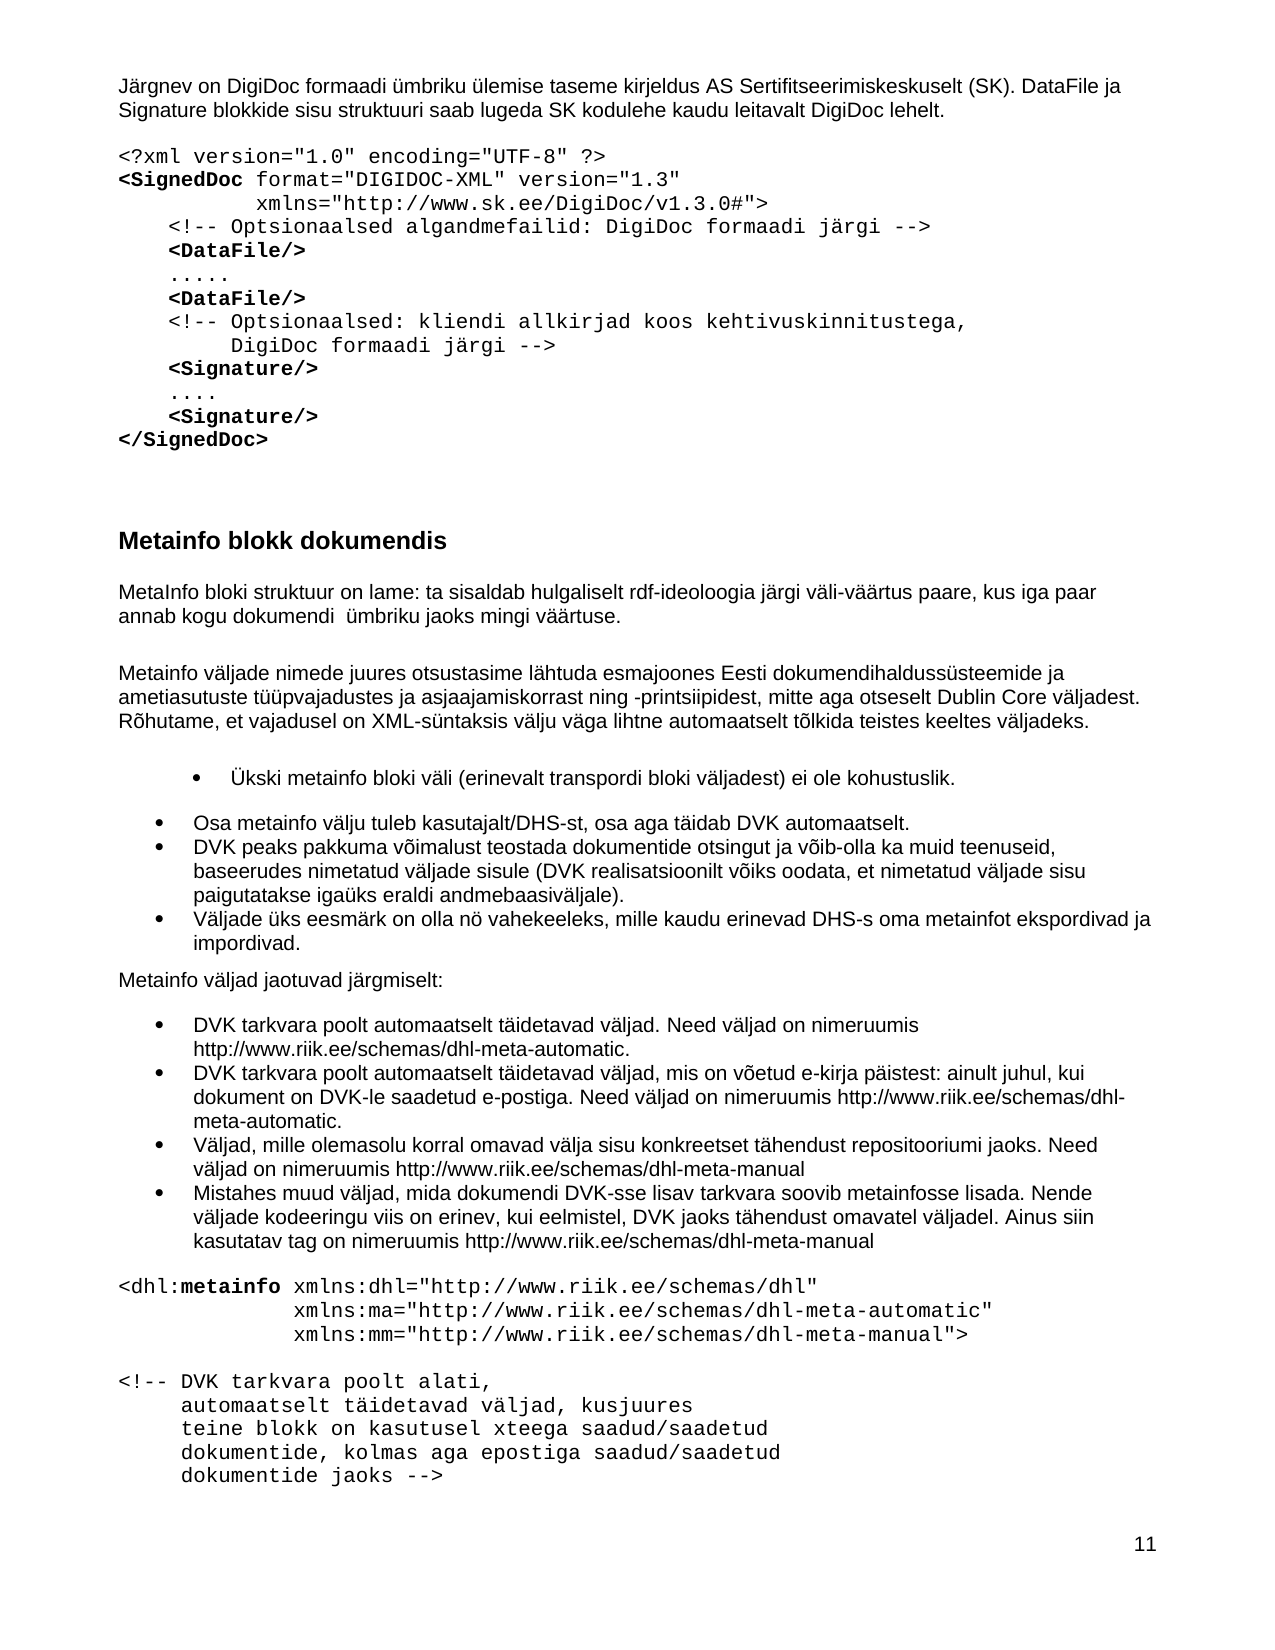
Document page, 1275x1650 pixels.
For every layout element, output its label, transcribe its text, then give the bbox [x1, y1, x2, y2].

text dokumentide jaoks --> [118, 1466, 1157, 1489]
text Järgnev on DigiDoc formaadi ümbriku ülemise taseme kirjeldus AS Sertifitseerimiskeskuselt (SK). DataFile ja Signature blokkide sisu struktuuri saab lugeda SK kodulehe kaudu leitavalt DigiDoc lehelt. [118, 74, 1157, 122]
text <Signature/> [118, 406, 1157, 429]
text xmlns="http://www.sk.ee/DigiDoc/v1.3.0#"> [118, 193, 1157, 217]
list Mistahes muud väljad, mida dokumendi DVK-sse lisav tarkvara soovib metainfosse lisada. Nende väljade kodeeringu viis on erinev, kui eelmistel, DVK jaoks tähendust omavatel väljadel. Ainus siin kasutatav tag on nimeruumis http://www.riik.ee/schemas/dhl-meta-manual [156, 1180, 1157, 1252]
text xmlns:ma="http://www.riik.ee/schemas/dhl-meta-automatic" [118, 1300, 1157, 1324]
text <DataFile/> [118, 287, 1157, 311]
text .... [118, 382, 1157, 406]
text Metainfo väljade nimede juures otsustasime lähtuda esmajoones Eesti dokumendihaldussüsteemide ja ametiasutuste tüüpvajadustes ja asjaajamiskorrast ning -printsiipidest, mitte aga otseselt Dublin Core väljadest. Rõhutame, et vajadusel on XML-süntaksis välju väga lihtne automaatselt tõlkida teistes keeltes väljadeks. [118, 661, 1157, 733]
text automaatselt täidetavad väljad, kusjuures [118, 1394, 1157, 1418]
list DVK peaks pakkuma võimalust teostada dokumentide otsingut ja võib-olla ka muid teenuseid, baseerudes nimetatud väljade sisule (DVK realisatsioonilt võiks oodata, et nimetatud väljade sisu paigutatakse igaüks eraldi andmebaasiväljale). [156, 835, 1157, 907]
text </SignedDoc> [118, 429, 1157, 453]
text <Signature/> [118, 358, 1157, 382]
list Ükski metainfo bloki väli (erinevalt transpordi bloki väljadest) ei ole kohustuslik. [193, 766, 1157, 790]
list DVK tarkvara poolt automaatselt täidetavad väljad. Need väljad on nimeruumis http://www.riik.ee/schemas/dhl-meta-automatic. [156, 1012, 1157, 1060]
text DigiDoc formaadi järgi --> [118, 335, 1157, 358]
list DVK tarkvara poolt automaatselt täidetavad väljad, mis on võetud e-kirja päistest: ainult juhul, kui dokument on DVK-le saadetud e-postiga. Need väljad on nimeruumis http://www.riik.ee/schemas/dhl-meta-automatic. [156, 1060, 1157, 1132]
text <!-- Optsionaalsed: kliendi allkirjad koos kehtivuskinnitustega, [118, 311, 1157, 335]
text ..... [118, 264, 1157, 287]
text xmlns:mm="http://www.riik.ee/schemas/dhl-meta-manual"> [118, 1324, 1157, 1347]
text <?xml version="1.0" encoding="UTF-8" ?> [118, 146, 1157, 169]
text <!-- DVK tarkvara poolt alati, [118, 1371, 1157, 1394]
text Metainfo väljad jaotuvad järgmiselt: [118, 968, 1157, 992]
text <DataFile/> [118, 240, 1157, 264]
list Väljad, mille olemasolu korral omavad välja sisu konkreetset tähendust repositooriumi jaoks. Need väljad on nimeruumis http://www.riik.ee/schemas/dhl-meta-manual [156, 1132, 1157, 1180]
list Väljade üks eesmärk on olla nö vahekeeleks, mille kaudu erinevad DHS-s oma metainfot ekspordivad ja impordivad. [156, 907, 1157, 955]
text <!-- Optsionaalsed algandmefailid: DigiDoc formaadi järgi --> [118, 217, 1157, 240]
text MetaInfo bloki struktuur on lame: ta sisaldab hulgaliselt rdf-ideoloogia järgi väli-väärtus paare, kus iga paar annab kogu dokumendi ümbriku jaoks mingi väärtuse. [118, 580, 1157, 628]
subtitle Metainfo blokk dokumendis [118, 526, 1157, 555]
text <SignedDoc format="DIGIDOC-XML" version="1.3" [118, 169, 1157, 193]
text teine blokk on kasutusel xteega saadud/saadetud [118, 1418, 1157, 1442]
list Osa metainfo välju tuleb kasutajalt/DHS-st, osa aga täidab DVK automaatselt. [156, 811, 1157, 835]
text dokumentide, kolmas aga epostiga saadud/saadetud [118, 1442, 1157, 1466]
text <dhl:metainfo xmlns:dhl="http://www.riik.ee/schemas/dhl" [118, 1276, 1157, 1300]
